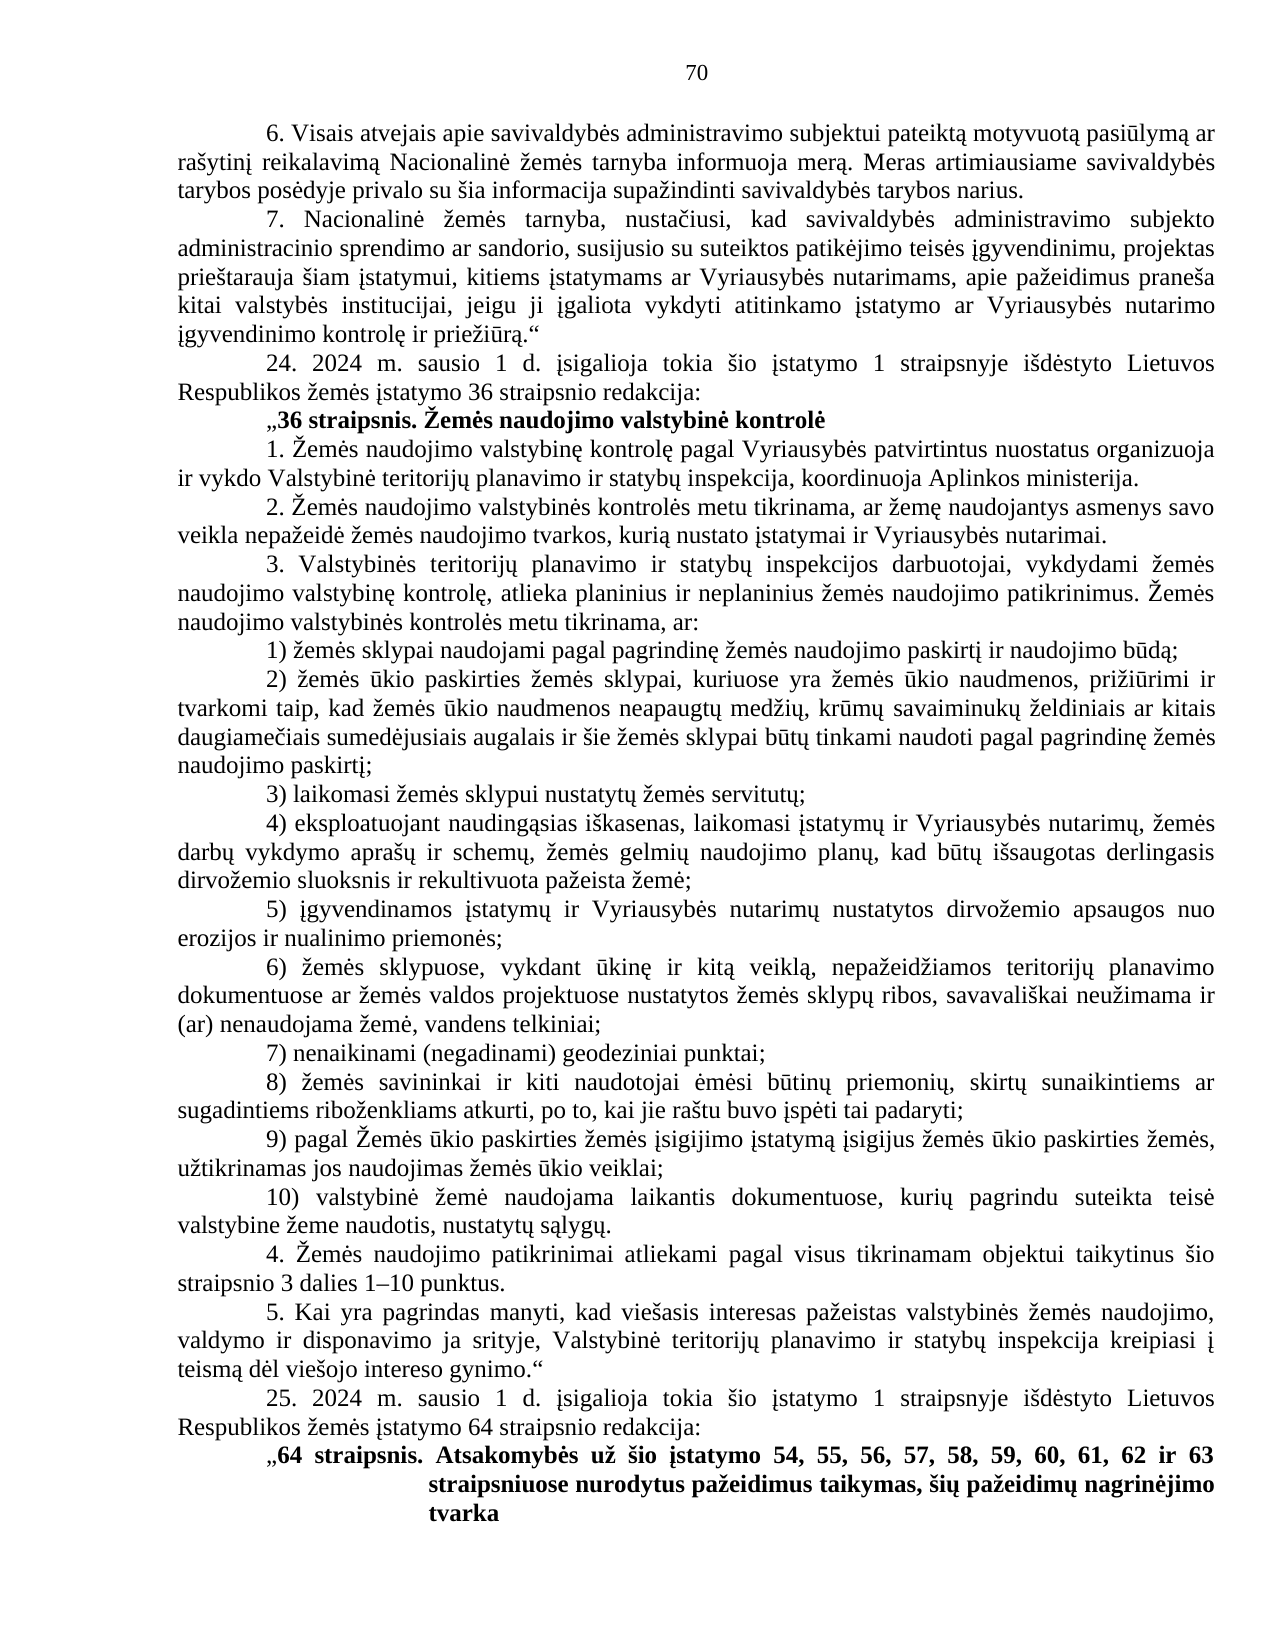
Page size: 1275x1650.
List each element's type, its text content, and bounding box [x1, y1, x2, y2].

text 5) įgyvendinamos įstatymų ir Vyriausybės nutarimų nustatytos dirvožemio apsaugos nuo erozijos ir nualinimo priemonės; [177, 894, 1216, 952]
text „64 straipsnis. Atsakomybės už šio įstatymo 54, 55, 56, 57, 58, 59, 60, 61, 62 ir 63 straipsniuose nurodytus pažeidimus taikymas, šių pažeidimų nagrinėjimo tvarka [266, 1441, 1216, 1527]
text 5. Kai yra pagrindas manyti, kad viešasis interesas pažeistas valstybinės žemės naudojimo, valdymo ir disponavimo ja srityje, Valstybinė teritorijų planavimo ir statybų inspekcija kreipiasi į teismą dėl viešojo intereso gynimo.“ [177, 1297, 1216, 1383]
text 10) valstybinė žemė naudojama laikantis dokumentuose, kurių pagrindu suteikta teisė valstybine žeme naudotis, nustatytų sąlygų. [177, 1182, 1216, 1239]
text 4. Žemės naudojimo patikrinimai atliekami pagal visus tikrinamam objektui taikytinus šio straipsnio 3 dalies 1–10 punktus. [177, 1239, 1216, 1297]
text 1) žemės sklypai naudojami pagal pagrindinę žemės naudojimo paskirtį ir naudojimo būdą; [177, 636, 1216, 664]
text 2) žemės ūkio paskirties žemės sklypai, kuriuose yra žemės ūkio naudmenos, prižiūrimi ir tvarkomi taip, kad žemės ūkio naudmenos neapaugtų medžių, krūmų savaiminukų želdiniais ar kitais daugiamečiais sumedėjusiais augalais ir šie žemės sklypai būtų tinkami naudoti pagal pagrindinę žemės naudojimo paskirtį; [177, 664, 1216, 779]
text 6) žemės sklypuose, vykdant ūkinę ir kitą veiklą, nepažeidžiamos teritorijų planavimo dokumentuose ar žemės valdos projektuose nustatytos žemės sklypų ribos, savavališkai neužimama ir (ar) nenaudojama žemė, vandens telkiniai; [177, 952, 1216, 1038]
text 7. Nacionalinė žemės tarnyba, nustačiusi, kad savivaldybės administravimo subjekto administracinio sprendimo ar sandorio, susijusio su suteiktos patikėjimo teisės įgyvendinimu, projektas prieštarauja šiam įstatymui, kitiems įstatymams ar Vyriausybės nutarimams, apie pažeidimus praneša kitai valstybės institucijai, jeigu ji įgaliota vykdyti atitinkamo įstatymo ar Vyriausybės nutarimo įgyvendinimo kontrolę ir priežiūrą.“ [177, 204, 1216, 348]
text 4) eksploatuojant naudingąsias iškasenas, laikomasi įstatymų ir Vyriausybės nutarimų, žemės darbų vykdymo aprašų ir schemų, žemės gelmių naudojimo planų, kad būtų išsaugotas derlingasis dirvožemio sluoksnis ir rekultivuota pažeista žemė; [177, 808, 1216, 894]
text 9) pagal Žemės ūkio paskirties žemės įsigijimo įstatymą įsigijus žemės ūkio paskirties žemės, užtikrinamas jos naudojimas žemės ūkio veiklai; [177, 1124, 1216, 1182]
text 1. Žemės naudojimo valstybinę kontrolę pagal Vyriausybės patvirtintus nuostatus organizuoja ir vykdo Valstybinė teritorijų planavimo ir statybų inspekcija, koordinuoja Aplinkos ministerija. [177, 434, 1216, 492]
text 3. Valstybinės teritorijų planavimo ir statybų inspekcijos darbuotojai, vykdydami žemės naudojimo valstybinę kontrolę, atlieka planinius ir neplaninius žemės naudojimo patikrinimus. Žemės naudojimo valstybinės kontrolės metu tikrinama, ar: [177, 549, 1216, 636]
text 2. Žemės naudojimo valstybinės kontrolės metu tikrinama, ar žemę naudojantys asmenys savo veikla nepažeidė žemės naudojimo tvarkos, kurią nustato įstatymai ir Vyriausybės nutarimai. [177, 492, 1216, 549]
text 7) nenaikinami (negadinami) geodeziniai punktai; [177, 1038, 1216, 1067]
text 6. Visais atvejais apie savivaldybės administravimo subjektui pateiktą motyvuotą pasiūlymą ar rašytinį reikalavimą Nacionalinė žemės tarnyba informuoja merą. Meras artimiausiame savivaldybės tarybos posėdyje privalo su šia informacija supažindinti savivaldybės tarybos narius. [177, 118, 1216, 204]
text 3) laikomasi žemės sklypui nustatytų žemės servitutų; [177, 779, 1216, 808]
text 8) žemės savininkai ir kiti naudotojai ėmėsi būtinų priemonių, skirtų sunaikintiems ar sugadintiems riboženkliams atkurti, po to, kai jie raštu buvo įspėti tai padaryti; [177, 1067, 1216, 1124]
text 25. 2024 m. sausio 1 d. įsigalioja tokia šio įstatymo 1 straipsnyje išdėstyto Lietuvos Respublikos žemės įstatymo 64 straipsnio redakcija: [177, 1383, 1216, 1441]
text „36 straipsnis. Žemės naudojimo valstybinė kontrolė [177, 406, 1216, 434]
text 24. 2024 m. sausio 1 d. įsigalioja tokia šio įstatymo 1 straipsnyje išdėstyto Lietuvos Respublikos žemės įstatymo 36 straipsnio redakcija: [177, 348, 1216, 406]
